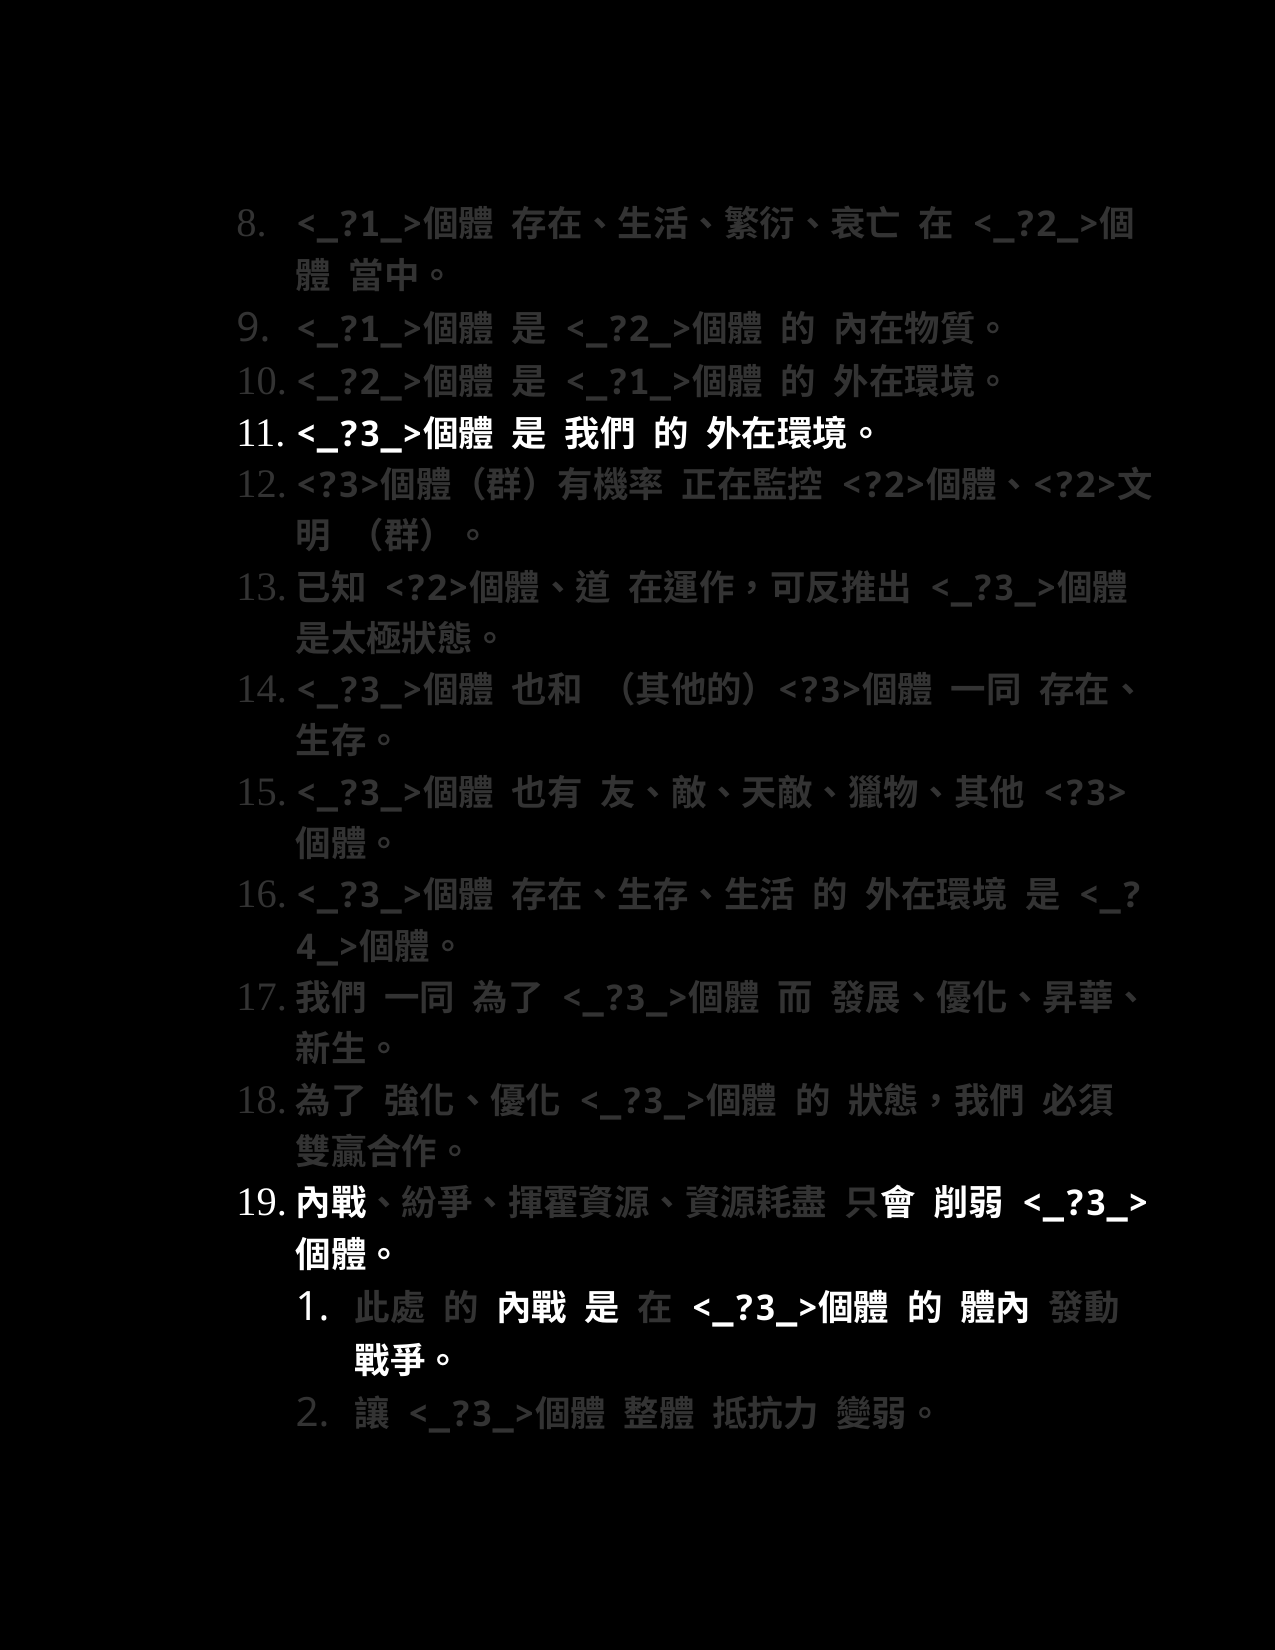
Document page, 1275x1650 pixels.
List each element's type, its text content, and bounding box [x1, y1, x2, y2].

list <_?3_>個體 也有 友、敵、天敵、獵物、其他 <?3>個體。 [236, 764, 1157, 867]
list <_?3_>個體 也和 （其他的）<?3>個體 一同 存在、生存。 [236, 661, 1157, 764]
list <_?1_>個體 是 <_?2_>個體 的 內在物質。 [236, 298, 1157, 353]
list <_?2_>個體 是 <_?1_>個體 的 外在環境。 [236, 353, 1157, 405]
list 我們 一同 為了 <_?3_>個體 而 發展、優化、昇華、新生。 [236, 969, 1157, 1072]
list 讓 <_?3_>個體 整體 抵抗力 變弱。 [295, 1383, 1157, 1439]
list <_?3_>個體 是 我們 的 外在環境。 [236, 405, 1157, 456]
list 此處 的 內戰 是 在 <_?3_>個體 的 體內 發動 戰爭。 [295, 1277, 1157, 1383]
list 已知 <?2>個體、道 在運作，可反推出 <_?3_>個體是太極狀態。 [236, 559, 1157, 661]
list <?3>個體（群）有機率 正在監控 <?2>個體、<?2>文明 （群）。 [236, 456, 1157, 559]
list 內戰、紛爭、揮霍資源、資源耗盡 只會 削弱 <_?3_>個體。 [236, 1174, 1157, 1277]
list <_?3_>個體 存在、生存、生活 的 外在環境 是 <_?4_>個體。 [236, 867, 1157, 969]
list <_?1_>個體 存在、生活、繁衍、衰亡 在 <_?2_>個體 當中。 [236, 196, 1157, 298]
list 為了 強化、優化 <_?3_>個體 的 狀態，我們 必須 雙贏合作。 [236, 1072, 1157, 1174]
